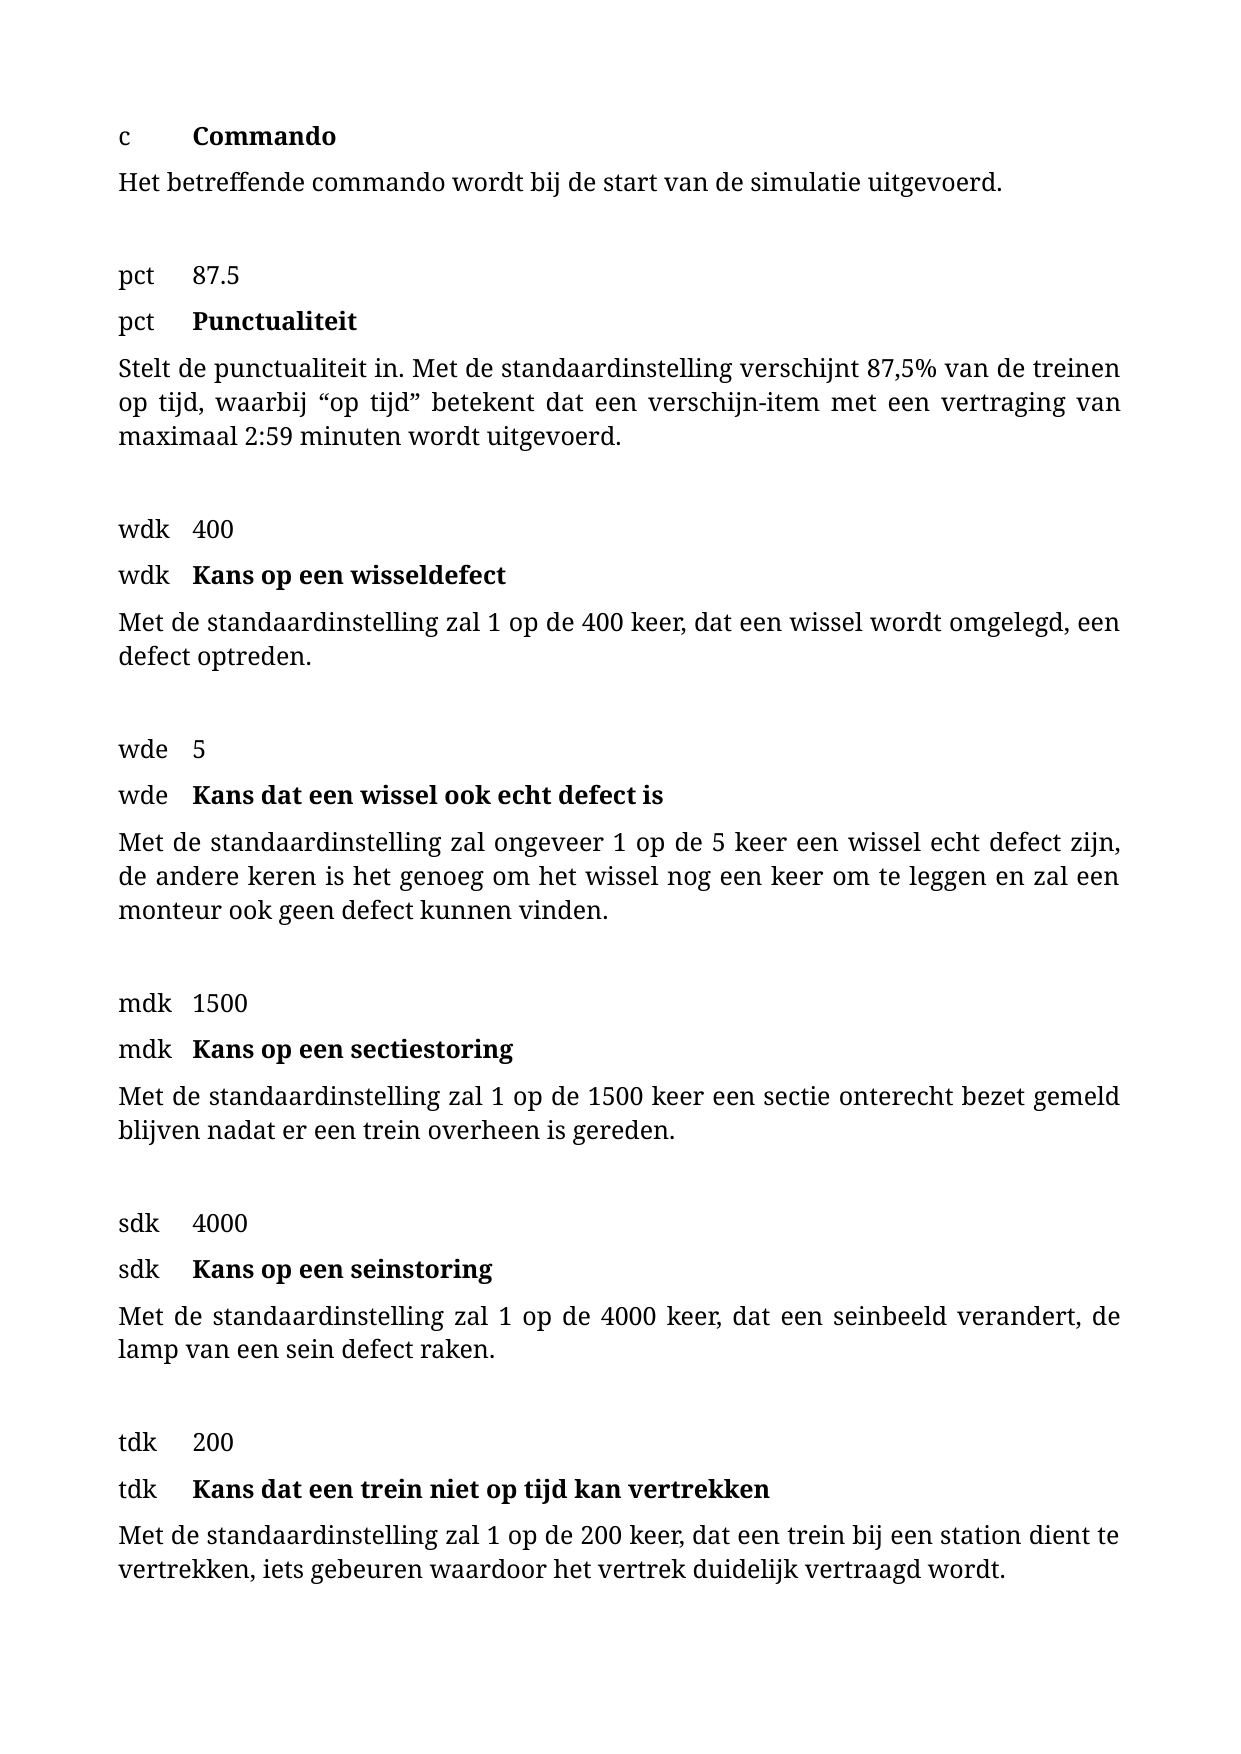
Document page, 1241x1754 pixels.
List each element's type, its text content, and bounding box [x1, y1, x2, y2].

text wde 5 [118, 731, 1122, 765]
text wdk 400 [118, 511, 1122, 546]
text pct 87.5 [118, 257, 1122, 292]
text Met de standaardinstelling zal 1 op de 400 keer, dat een wissel wordt omgelegd, een defect optreden. [118, 604, 1122, 672]
text wdk Kans op een wisseldefect [118, 558, 1122, 592]
text Het betreffende commando wordt bij de start van de simulatie uitgevoerd. [118, 164, 1122, 199]
text Met de standaardinstelling zal 1 op de 200 keer, dat een trein bij een station dient te vertrekken, iets gebeuren waardoor het vertrek duidelijk vertraagd wordt. [118, 1518, 1122, 1586]
text Met de standaardinstelling zal ongeveer 1 op de 5 keer een wissel echt defect zijn, de andere keren is het genoeg om het wissel nog een keer om te leggen en zal een monteur ook geen defect kunnen vinden. [118, 824, 1122, 926]
text sdk 4000 [118, 1205, 1122, 1239]
text Met de standaardinstelling zal 1 op de 4000 keer, dat een seinbeeld verandert, de lamp van een sein defect raken. [118, 1298, 1122, 1366]
text Met de standaardinstelling zal 1 op de 1500 keer een sectie onterecht bezet gemeld blijven nadat er een trein overheen is gereden. [118, 1078, 1122, 1146]
text mdk 1500 [118, 985, 1122, 1019]
text sdk Kans op een seinstoring [118, 1252, 1122, 1286]
text tdk 200 [118, 1425, 1122, 1459]
text Stelt de punctualiteit in. Met de standaardinstelling verschijnt 87,5% van de treinen op tijd, waarbij “op tijd” betekent dat een verschijn-item met een vertraging van maximaal 2:59 minuten wordt uitgevoerd. [118, 350, 1122, 453]
text wde Kans dat een wissel ook echt defect is [118, 778, 1122, 812]
text tdk Kans dat een trein niet op tijd kan vertrekken [118, 1472, 1122, 1506]
text mdk Kans op een sectiestoring [118, 1032, 1122, 1066]
text pct Punctualiteit [118, 304, 1122, 338]
text c Commando [118, 118, 1122, 152]
